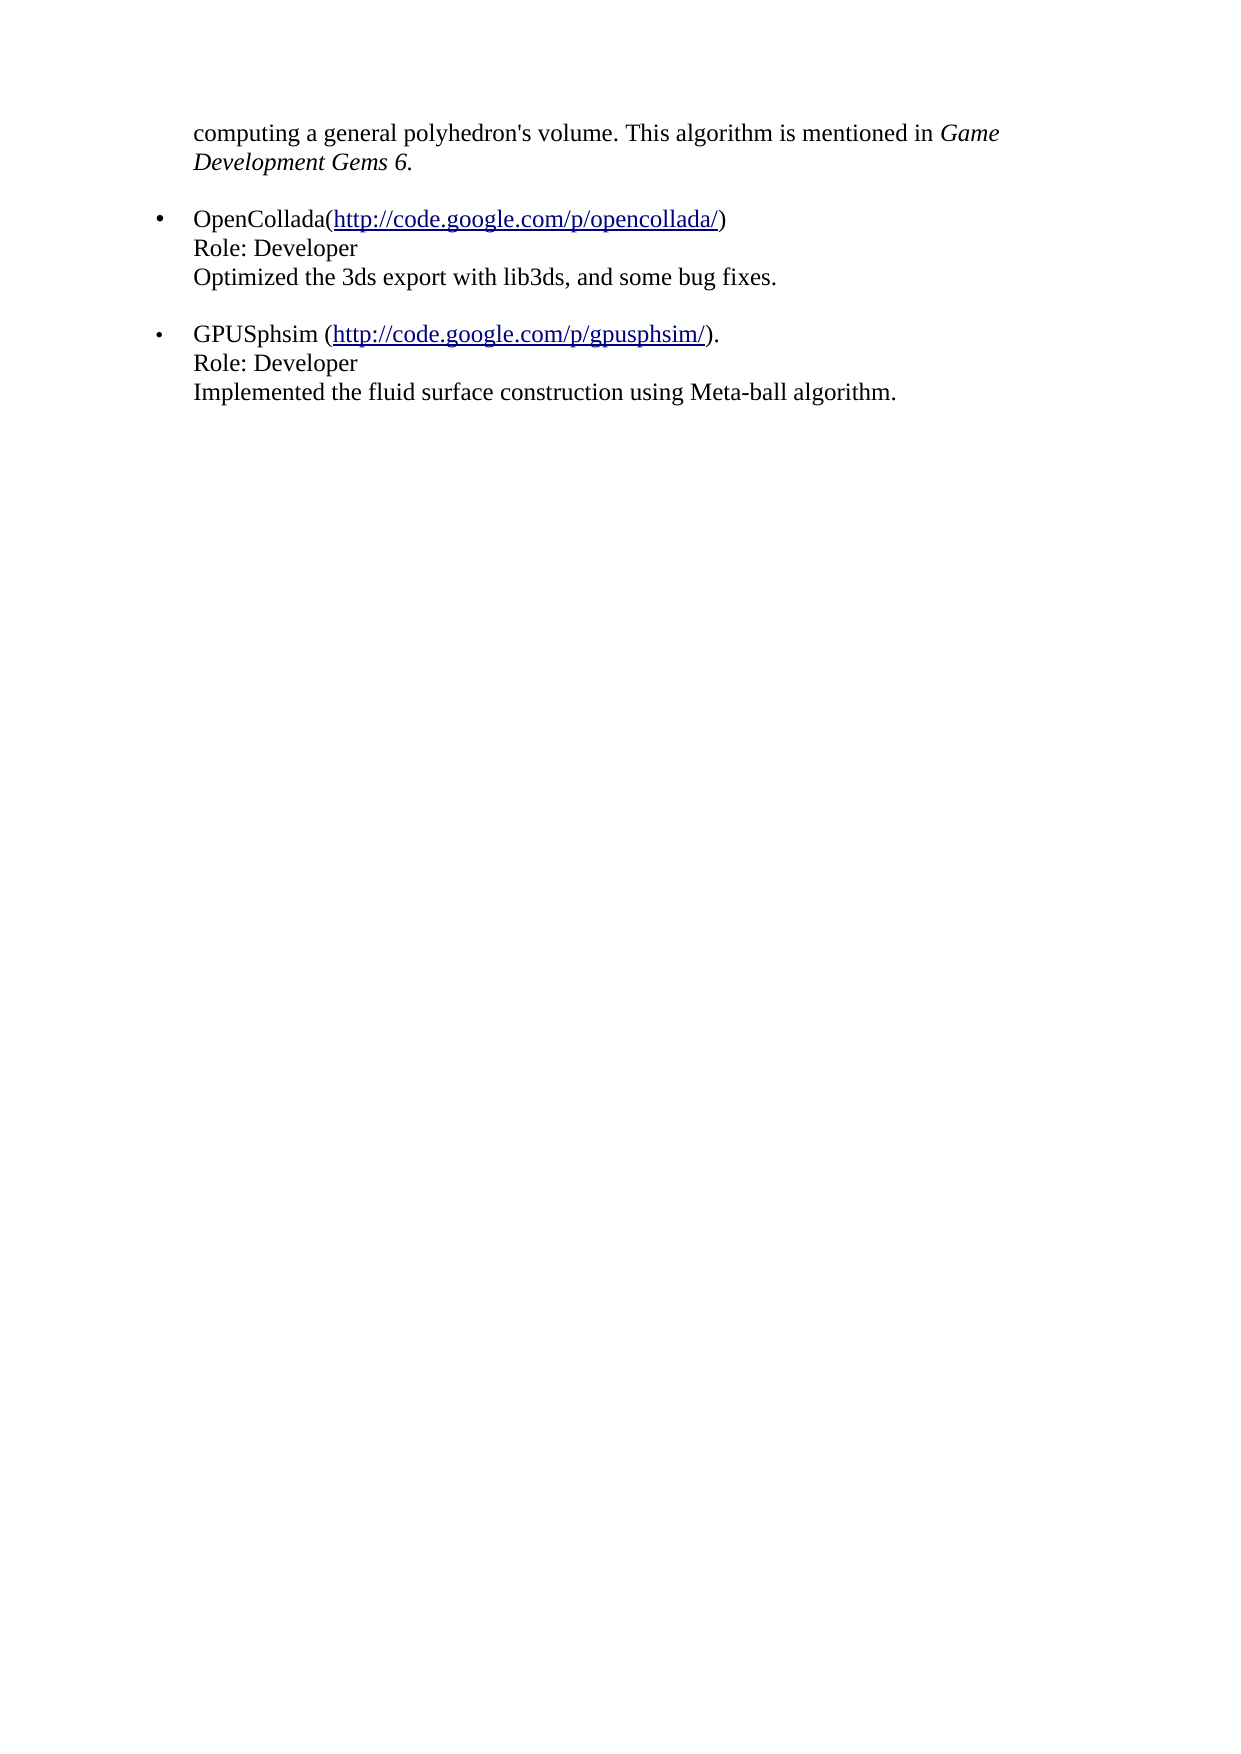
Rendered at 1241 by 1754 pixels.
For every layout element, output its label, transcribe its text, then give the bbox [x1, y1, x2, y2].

list GPUSphsim (http://code.google.com/p/gpusphsim/). [156, 319, 1122, 348]
list Implemented the fluid surface construction using Meta-ball algorithm. [156, 377, 1122, 406]
list Role: Developer [156, 233, 1122, 262]
list OpenCollada(http://code.google.com/p/opencollada/) [156, 204, 1122, 233]
list computing a general polyhedron's volume. This algorithm is mentioned in Game Development Gems 6. [156, 118, 1122, 176]
list Role: Developer [156, 348, 1122, 377]
list Optimized the 3ds export with lib3ds, and some bug fixes. [156, 262, 1122, 291]
